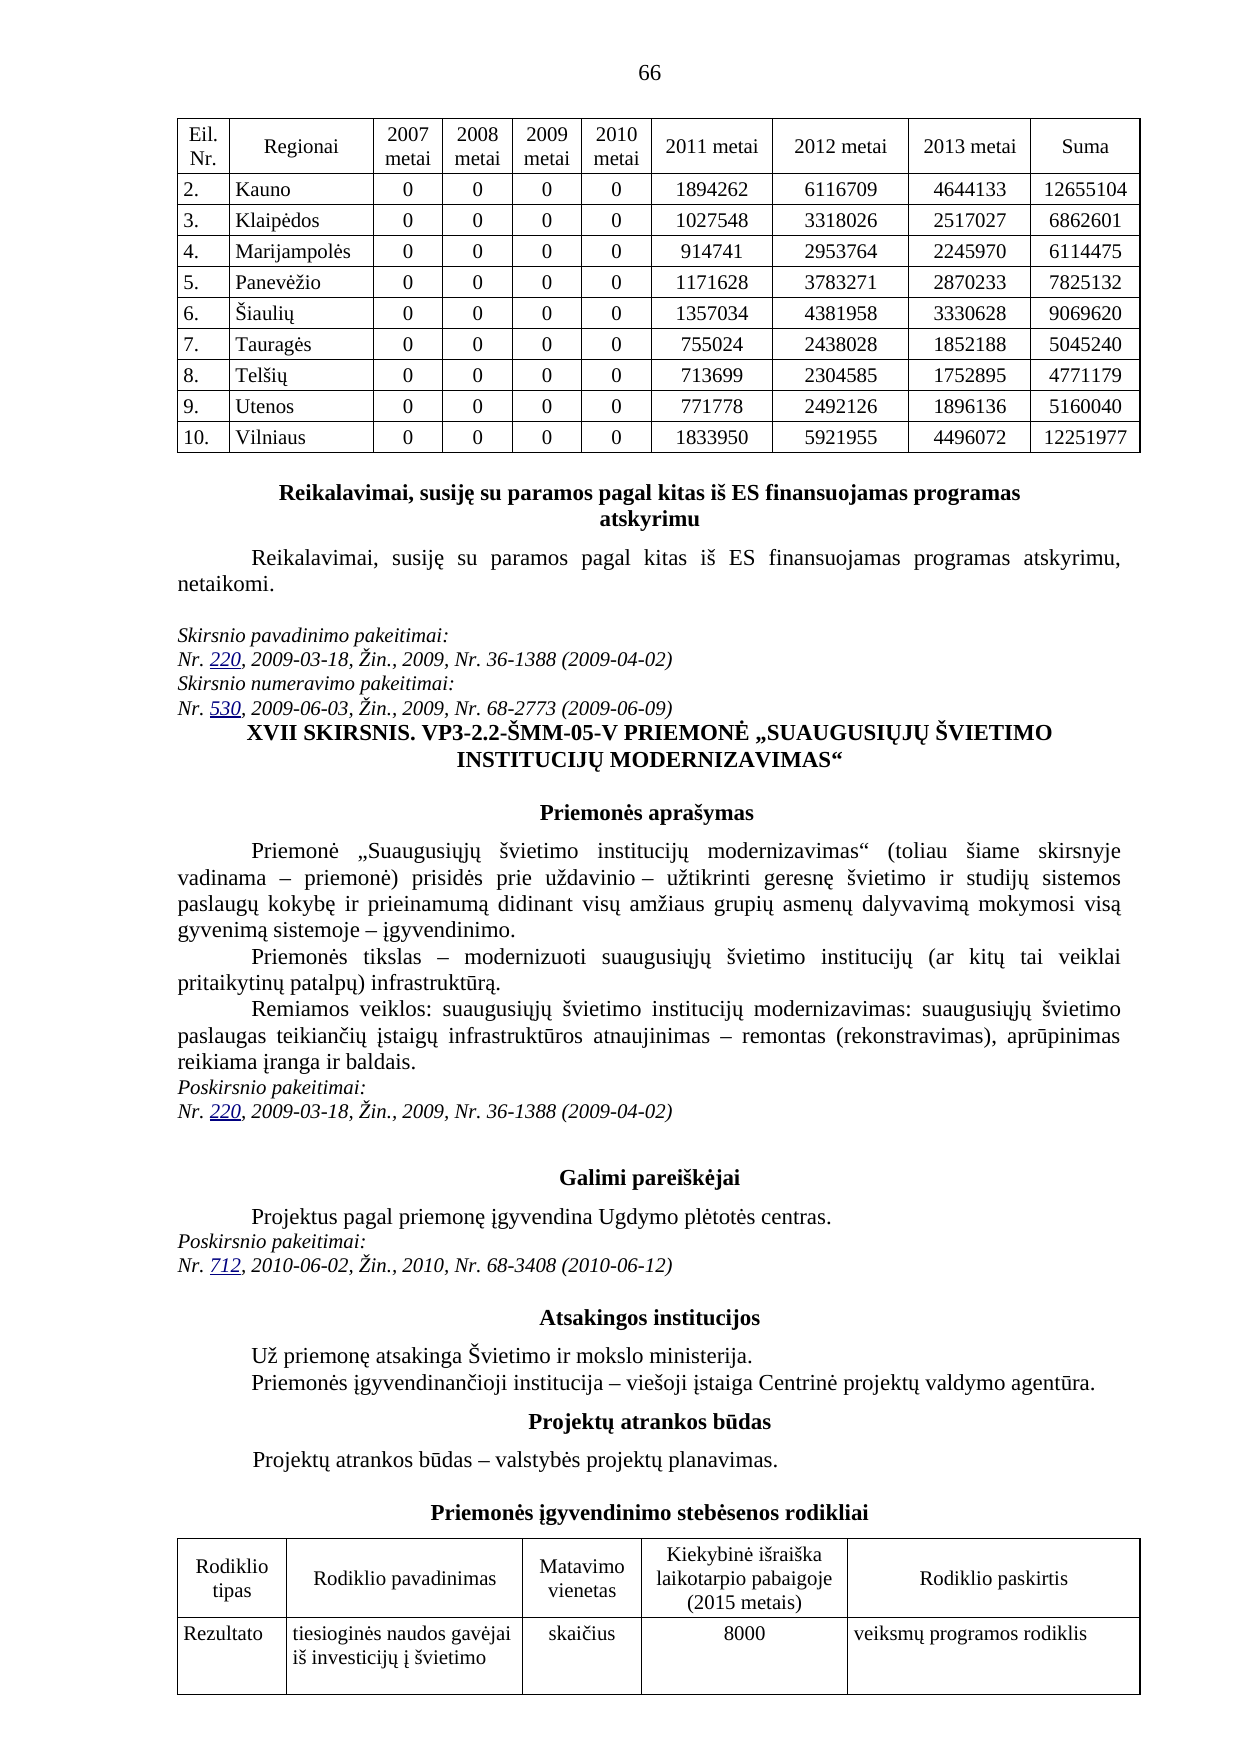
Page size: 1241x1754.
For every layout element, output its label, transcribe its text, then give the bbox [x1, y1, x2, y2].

table_cell 5045240 [1031, 329, 1139, 359]
text Nr. 712, 2010-06-02, Žin., 2010, Nr. 68-3408 (2010-06-12) [177, 1253, 1122, 1277]
table_cell 0 [513, 422, 581, 452]
table_cell 4496072 [909, 422, 1030, 452]
table_header 2013 metai [909, 119, 1030, 173]
table_cell 7. [178, 329, 229, 359]
table_cell 0 [513, 174, 581, 204]
text Priemonės įgyvendinančioji institucija – viešoji įstaiga Centrinė projektų valdymo agentūra. [177, 1369, 1122, 1395]
table_cell 1852188 [909, 329, 1030, 359]
table_header 2009 metai [513, 119, 581, 173]
table_header Rodiklio pavadinimas [287, 1539, 522, 1617]
table_cell 0 [374, 360, 442, 390]
table_cell 0 [513, 205, 581, 235]
table_cell 0 [582, 174, 651, 204]
table_cell 0 [443, 329, 512, 359]
table_cell 2438028 [773, 329, 908, 359]
table_cell 0 [582, 329, 651, 359]
table_cell 10. [178, 422, 229, 452]
table_cell 4644133 [909, 174, 1030, 204]
table_cell 9. [178, 391, 229, 421]
table_cell skaičius [523, 1618, 641, 1694]
text Skirsnio numeravimo pakeitimai: [177, 671, 1122, 695]
table_cell 2. [178, 174, 229, 204]
table_cell veiksmų programos rodiklis [848, 1618, 1139, 1694]
table_cell 12251977 [1031, 422, 1139, 452]
table_cell 0 [513, 236, 581, 266]
table_cell Panevėžio [230, 267, 373, 297]
table_cell 0 [374, 391, 442, 421]
table_cell 0 [374, 267, 442, 297]
table_cell 4. [178, 236, 229, 266]
table_cell Telšių [230, 360, 373, 390]
text Reikalavimai, susiję su paramos pagal kitas iš ES finansuojamas programas atskyrimu [177, 479, 1122, 532]
table_cell 0 [582, 298, 651, 328]
table_cell 1171628 [652, 267, 772, 297]
table_cell 0 [513, 360, 581, 390]
table_header Regionai [230, 119, 373, 173]
table_cell 3783271 [773, 267, 908, 297]
table_cell Klaipėdos [230, 205, 373, 235]
table_cell Vilniaus [230, 422, 373, 452]
table_cell 0 [443, 236, 512, 266]
table_cell 1752895 [909, 360, 1030, 390]
table_cell 6. [178, 298, 229, 328]
table_cell 0 [443, 298, 512, 328]
table_cell 1833950 [652, 422, 772, 452]
text Projektų atrankos būdas [177, 1408, 1122, 1434]
table_cell 0 [374, 174, 442, 204]
text Skirsnio pavadinimo pakeitimai: [177, 623, 1122, 647]
table_cell 0 [582, 360, 651, 390]
table_cell 0 [513, 329, 581, 359]
table_cell 12655104 [1031, 174, 1139, 204]
text Nr. 530, 2009-06-03, Žin., 2009, Nr. 68-2773 (2009-06-09) [177, 695, 1122, 719]
table_cell 0 [443, 174, 512, 204]
table_header Kiekybinė išraiška laikotarpio pabaigoje (2015 metais) [642, 1539, 847, 1617]
table_cell 0 [582, 422, 651, 452]
table_header 2008 metai [443, 119, 512, 173]
text Reikalavimai, susiję su paramos pagal kitas iš ES finansuojamas programas atskyrimu, netaikomi. [177, 544, 1122, 597]
table_cell 0 [374, 298, 442, 328]
table_cell Šiaulių [230, 298, 373, 328]
table_header 2012 metai [773, 119, 908, 173]
table_cell 0 [582, 391, 651, 421]
table_cell 5. [178, 267, 229, 297]
text Poskirsnio pakeitimai: [177, 1229, 1122, 1253]
table_cell 4771179 [1031, 360, 1139, 390]
table_cell 2304585 [773, 360, 908, 390]
table_cell 4381958 [773, 298, 908, 328]
table_cell 0 [513, 267, 581, 297]
text Projektus pagal priemonę įgyvendina Ugdymo plėtotės centras. [177, 1203, 1122, 1229]
text Nr. 220, 2009-03-18, Žin., 2009, Nr. 36-1388 (2009-04-02) [177, 1099, 1122, 1123]
table_cell 5921955 [773, 422, 908, 452]
table_cell 0 [443, 391, 512, 421]
table_cell 9069620 [1031, 298, 1139, 328]
table_cell 3. [178, 205, 229, 235]
table_cell 8. [178, 360, 229, 390]
table_cell 2517027 [909, 205, 1030, 235]
table_cell 0 [582, 205, 651, 235]
table_cell 0 [374, 422, 442, 452]
text Galimi pareiškėjai [177, 1164, 1122, 1190]
table_cell 0 [443, 267, 512, 297]
table_cell Rezultato [178, 1618, 286, 1694]
table_cell 1357034 [652, 298, 772, 328]
table_cell 713699 [652, 360, 772, 390]
table_cell Utenos [230, 391, 373, 421]
text Remiamos veiklos: suaugusiųjų švietimo institucijų modernizavimas: suaugusiųjų švietimo paslaugas teikiančių įstaigų infrastruktūros atnaujinimas – remontas (rekonstravimas), aprūpinimas reikiama įranga ir baldais. [177, 996, 1122, 1074]
table_header Eil. Nr. [178, 119, 229, 173]
table_cell tiesioginės naudos gavėjai iš investicijų į švietimo [287, 1618, 522, 1694]
table_cell 0 [582, 236, 651, 266]
table_cell Tauragės [230, 329, 373, 359]
table_cell 3318026 [773, 205, 908, 235]
table_cell 0 [374, 205, 442, 235]
table_cell 2245970 [909, 236, 1030, 266]
table_cell 0 [374, 329, 442, 359]
text Projektų atrankos būdas – valstybės projektų planavimas. [177, 1447, 1122, 1473]
text Priemonė „Suaugusiųjų švietimo institucijų modernizavimas“ (toliau šiame skirsnyje vadinama – priemonė) prisidės prie uždavinio – užtikrinti geresnę švietimo ir studijų sistemos paslaugų kokybę ir prieinamumą didinant visų amžiaus grupių asmenų dalyvavimą mokymosi visą gyvenimą sistemoje – įgyvendinimo. [177, 837, 1122, 943]
table_cell 2953764 [773, 236, 908, 266]
table_cell 0 [513, 391, 581, 421]
text Atsakingos institucijos [177, 1304, 1122, 1330]
table_cell 3330628 [909, 298, 1030, 328]
table_cell 771778 [652, 391, 772, 421]
table_header Matavimo vienetas [523, 1539, 641, 1617]
table_header 2011 metai [652, 119, 772, 173]
table_header 2010 metai [582, 119, 651, 173]
table_cell 8000 [642, 1618, 847, 1694]
table_header 2007 metai [374, 119, 442, 173]
table_cell 1894262 [652, 174, 772, 204]
table_header Rodiklio paskirtis [848, 1539, 1139, 1617]
table_cell Marijampolės [230, 236, 373, 266]
table_cell 6114475 [1031, 236, 1139, 266]
table_cell 6116709 [773, 174, 908, 204]
table_cell 0 [443, 422, 512, 452]
table_cell 6862601 [1031, 205, 1139, 235]
table_cell 914741 [652, 236, 772, 266]
text Už priemonę atsakinga Švietimo ir mokslo ministerija. [177, 1342, 1122, 1369]
table_cell 0 [374, 236, 442, 266]
table_header Rodiklio tipas [178, 1539, 286, 1617]
text Priemonės įgyvendinimo stebėsenos rodikliai [177, 1499, 1122, 1526]
text XVII SKIRSNIS. VP3-2.2-ŠMM-05-V PRIEMONĖ „SUAUGUSIŲJŲ ŠVIETIMO INSTITUCIJŲ MODERNIZAVIMAS“ [177, 719, 1122, 772]
table_cell 1896136 [909, 391, 1030, 421]
table_cell 2870233 [909, 267, 1030, 297]
table_cell 7825132 [1031, 267, 1139, 297]
table_cell 0 [513, 298, 581, 328]
text Poskirsnio pakeitimai: [177, 1074, 1122, 1099]
table_cell 0 [443, 205, 512, 235]
table_cell Kauno [230, 174, 373, 204]
text Priemonės tikslas – modernizuoti suaugusiųjų švietimo institucijų (ar kitų tai veiklai pritaikytinų patalpų) infrastruktūrą. [177, 943, 1122, 996]
table_cell 1027548 [652, 205, 772, 235]
table_cell 5160040 [1031, 391, 1139, 421]
table_cell 0 [582, 267, 651, 297]
table_cell 755024 [652, 329, 772, 359]
text Nr. 220, 2009-03-18, Žin., 2009, Nr. 36-1388 (2009-04-02) [177, 647, 1122, 671]
table_header Suma [1031, 119, 1139, 173]
table_cell 2492126 [773, 391, 908, 421]
table_cell 0 [443, 360, 512, 390]
text Priemonės aprašymas [177, 798, 1122, 825]
